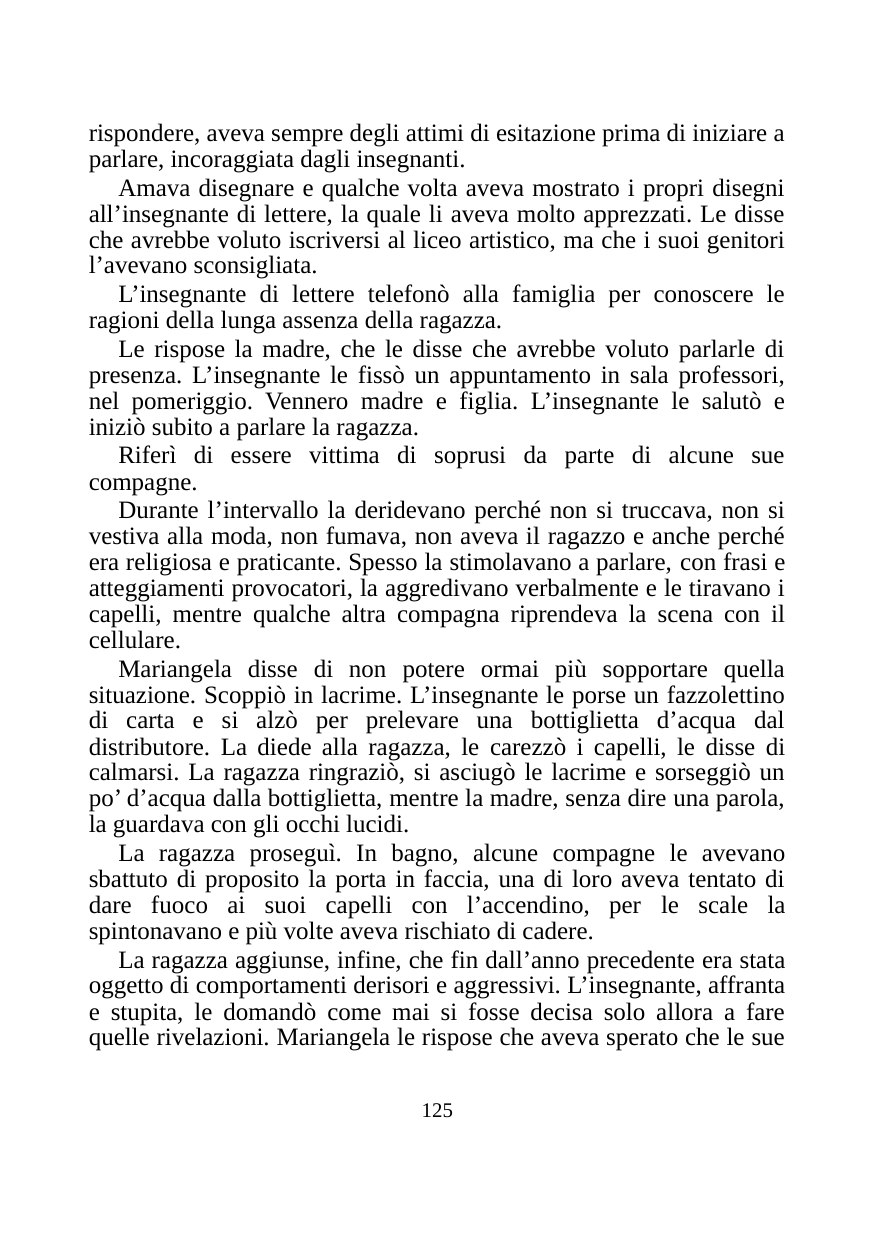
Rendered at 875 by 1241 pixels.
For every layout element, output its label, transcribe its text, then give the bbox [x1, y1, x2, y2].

text rispondere, aveva sempre degli attimi di esitazione prima di iniziare a parlare, incoraggiata dagli insegnanti. [88, 118, 786, 173]
text La ragazza aggiunse, infine, che fin dall’anno precedente era stata oggetto di comportamenti derisori e aggressivi. L’insegnante, affranta e stupita, le domandò come mai si fosse decisa solo allora a fare quelle rivelazioni. Mariangela le rispose che aveva sperato che le sue [88, 945, 786, 1051]
text Le rispose la madre, che le disse che avrebbe voluto parlarle di presenza. L’insegnante le fissò un appuntamento in sala professori, nel pomeriggio. Vennero madre e figlia. L’insegnante le salutò e iniziò subito a parlare la ragazza. [88, 334, 786, 441]
text Riferì di essere vittima di soprusi da parte di alcune sue compagne. [88, 441, 786, 495]
text Amava disegnare e qualche volta aveva mostrato i propri disegni all’insegnante di lettere, la quale li aveva molto apprezzati. Le disse che avrebbe voluto iscriversi al liceo artistico, ma che i suoi genitori l’avevano sconsigliata. [88, 173, 786, 279]
text La ragazza proseguì. In bagno, alcune compagne le avevano sbattuto di proposito la porta in faccia, una di loro aveva tentato di dare fuoco ai suoi capelli con l’accendino, per le scale la spintonavano e più volte aveva rischiato di cadere. [88, 838, 786, 945]
text Mariangela disse di non potere ormai più sopportare quella situazione. Scoppiò in lacrime. L’insegnante le porse un fazzolettino di carta e si alzò per prelevare una bottiglietta d’acqua dal distributore. La diede alla ragazza, le carezzò i capelli, le disse di calmarsi. La ragazza ringraziò, si asciugò le lacrime e sorseggiò un po’ d’acqua dalla bottiglietta, mentre la madre, senza dire una parola, la guardava con gli occhi lucidi. [88, 654, 786, 838]
text L’insegnante di lettere telefonò alla famiglia per conoscere le ragioni della lunga assenza della ragazza. [88, 279, 786, 334]
text Durante l’intervallo la deridevano perché non si truccava, non si vestiva alla moda, non fumava, non aveva il ragazzo e anche perché era religiosa e praticante. Spesso la stimolavano a parlare, con frasi e atteggiamenti provocatori, la aggredivano verbalmente e le tiravano i capelli, mentre qualche altra compagna riprendeva la scena con il cellulare. [88, 495, 786, 654]
